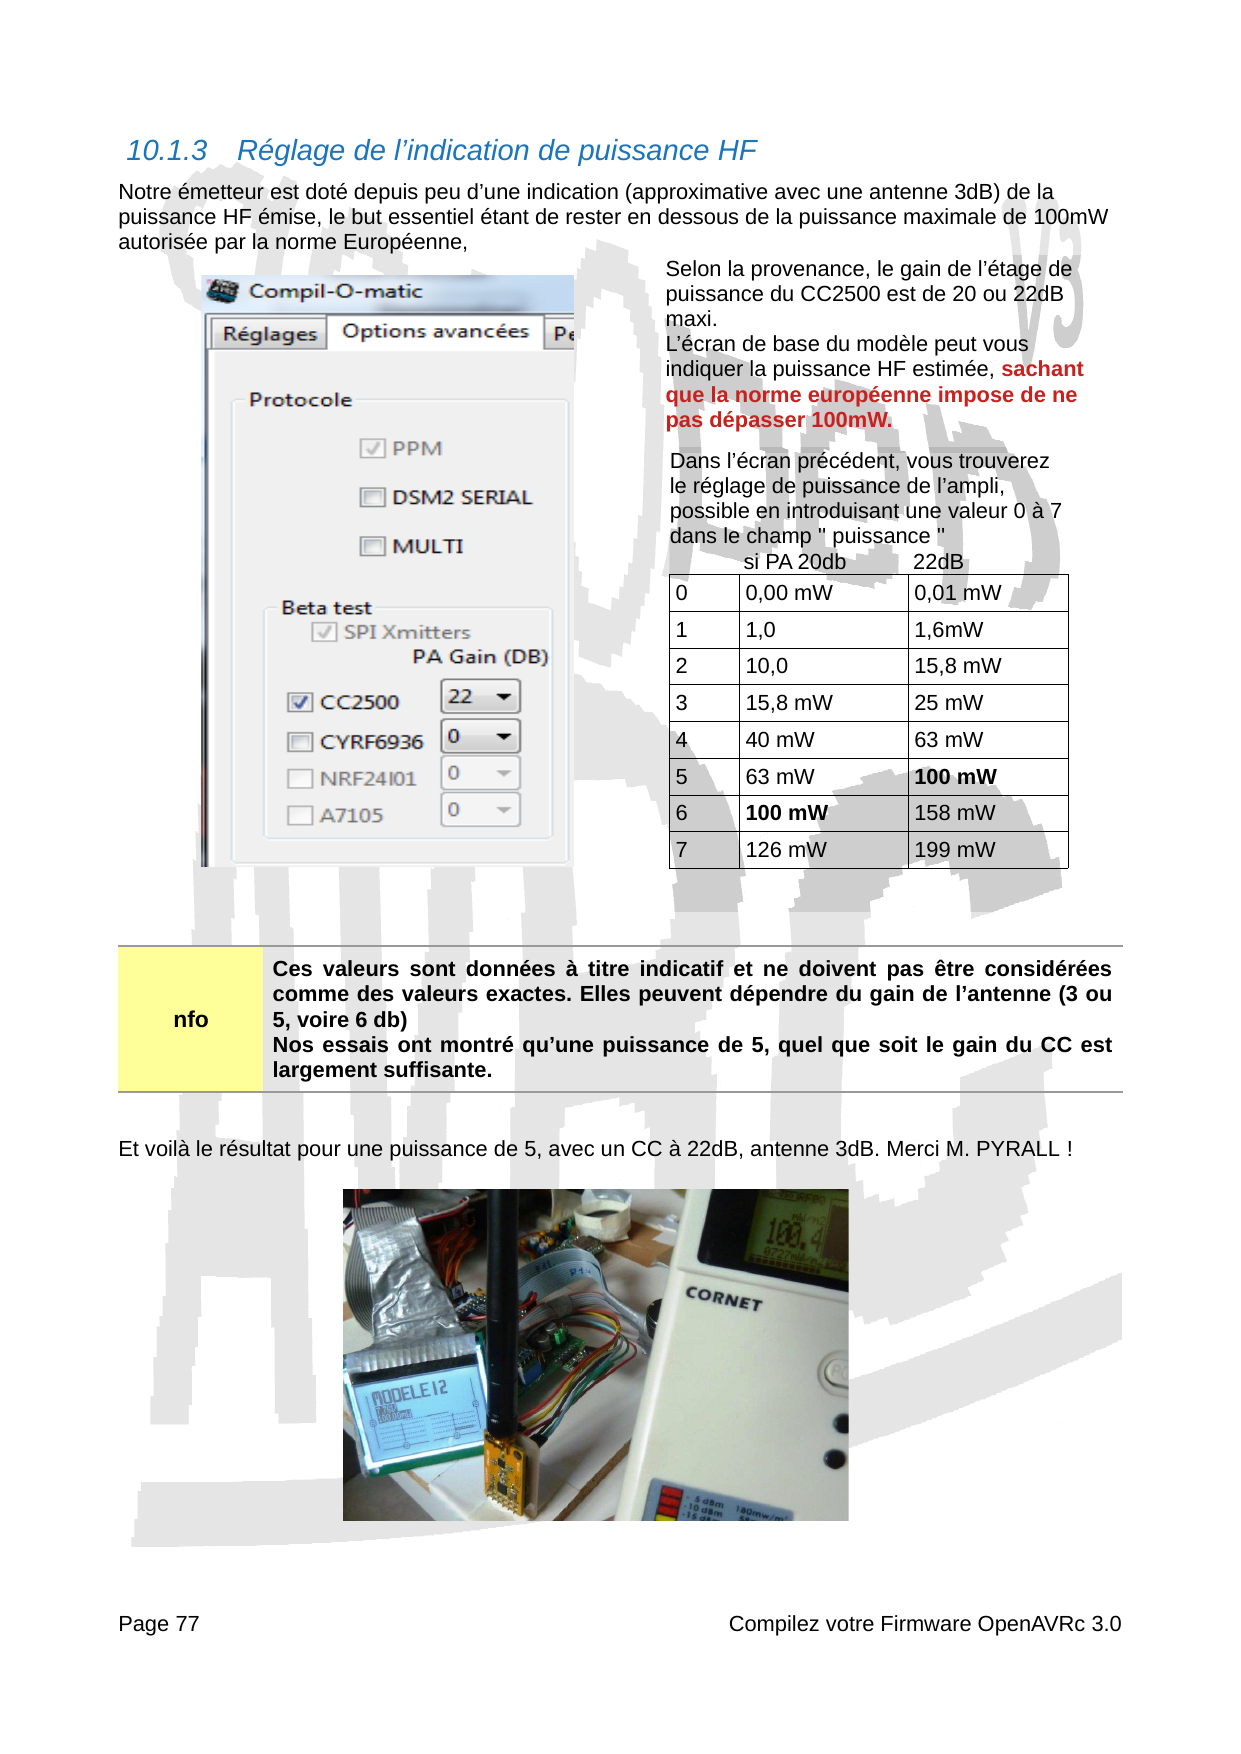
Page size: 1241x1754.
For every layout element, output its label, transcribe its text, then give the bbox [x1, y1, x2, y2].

table_cell 2 [670, 649, 739, 684]
table_cell 1,0 [740, 612, 908, 647]
text L’écran de base du modèle peut vous indiquer la puissance HF estimée, sachant que la norme européenne impose de ne pas dépasser 100mW. [665, 331, 1087, 432]
table_cell 25 mW [909, 685, 1068, 721]
table_cell 199 mW [909, 832, 1068, 868]
table_cell 100 mW [740, 796, 908, 831]
text Selon la provenance, le gain de l’étage de puissance du CC2500 est de 20 ou 22dB maxi. [665, 256, 1087, 331]
picture [343, 1189, 849, 1521]
table_cell 6 [670, 796, 739, 831]
table_cell 158 mW [909, 796, 1068, 831]
table_cell 63 mW [909, 722, 1068, 758]
table_cell 7 [670, 832, 739, 868]
table_cell 15,8 mW [909, 649, 1068, 684]
table_header 0,01 mW [909, 575, 1068, 611]
table_cell 5 [670, 759, 739, 794]
table_cell 40 mW [740, 722, 908, 758]
table_header 0 [670, 575, 739, 611]
table_cell 3 [670, 685, 739, 721]
table_cell 1,6mW [909, 612, 1068, 647]
table_cell 4 [670, 722, 739, 758]
table_header 0,00 mW [740, 575, 908, 611]
subtitle Réglage de l’indication de puissance HF [118, 133, 1122, 166]
table_cell 10,0 [740, 649, 908, 684]
text Dans l’écran précédent, vous trouverez le réglage de puissance de l’ampli, possible en introduisant une valeur 0 à 7 dans le champ '' puissance '' [669, 448, 1068, 549]
table_cell 63 mW [740, 759, 908, 794]
table_cell 100 mW [909, 759, 1068, 794]
table_cell 126 mW [740, 832, 908, 868]
picture [201, 275, 574, 867]
text si PA 20db 22dB [669, 549, 1068, 574]
table_header Ces valeurs sont données à titre indicatif et ne doivent pas être considérées comme des valeurs exactes. Elles peuvent dépendre du gain de l’antenne (3 ou 5, voire 6 db) Nos essais ont montré qu’une puissance de 5, quel que soit le gain du CC est largement suffisante. [264, 947, 1122, 1091]
table_header nfo [118, 947, 263, 1091]
table_cell 1 [670, 612, 739, 647]
text Notre émetteur est doté depuis peu d’une indication (approximative avec une antenne 3dB) de la puissance HF émise, le but essentiel étant de rester en dessous de la puissance maximale de 100mW autorisée par la norme Européenne, [118, 179, 1122, 254]
table_cell 15,8 mW [740, 685, 908, 721]
text Et voilà le résultat pour une puissance de 5, avec un CC à 22dB, antenne 3dB. Merci M. PYRALL ! [118, 1136, 1122, 1161]
text [665, 432, 1087, 452]
